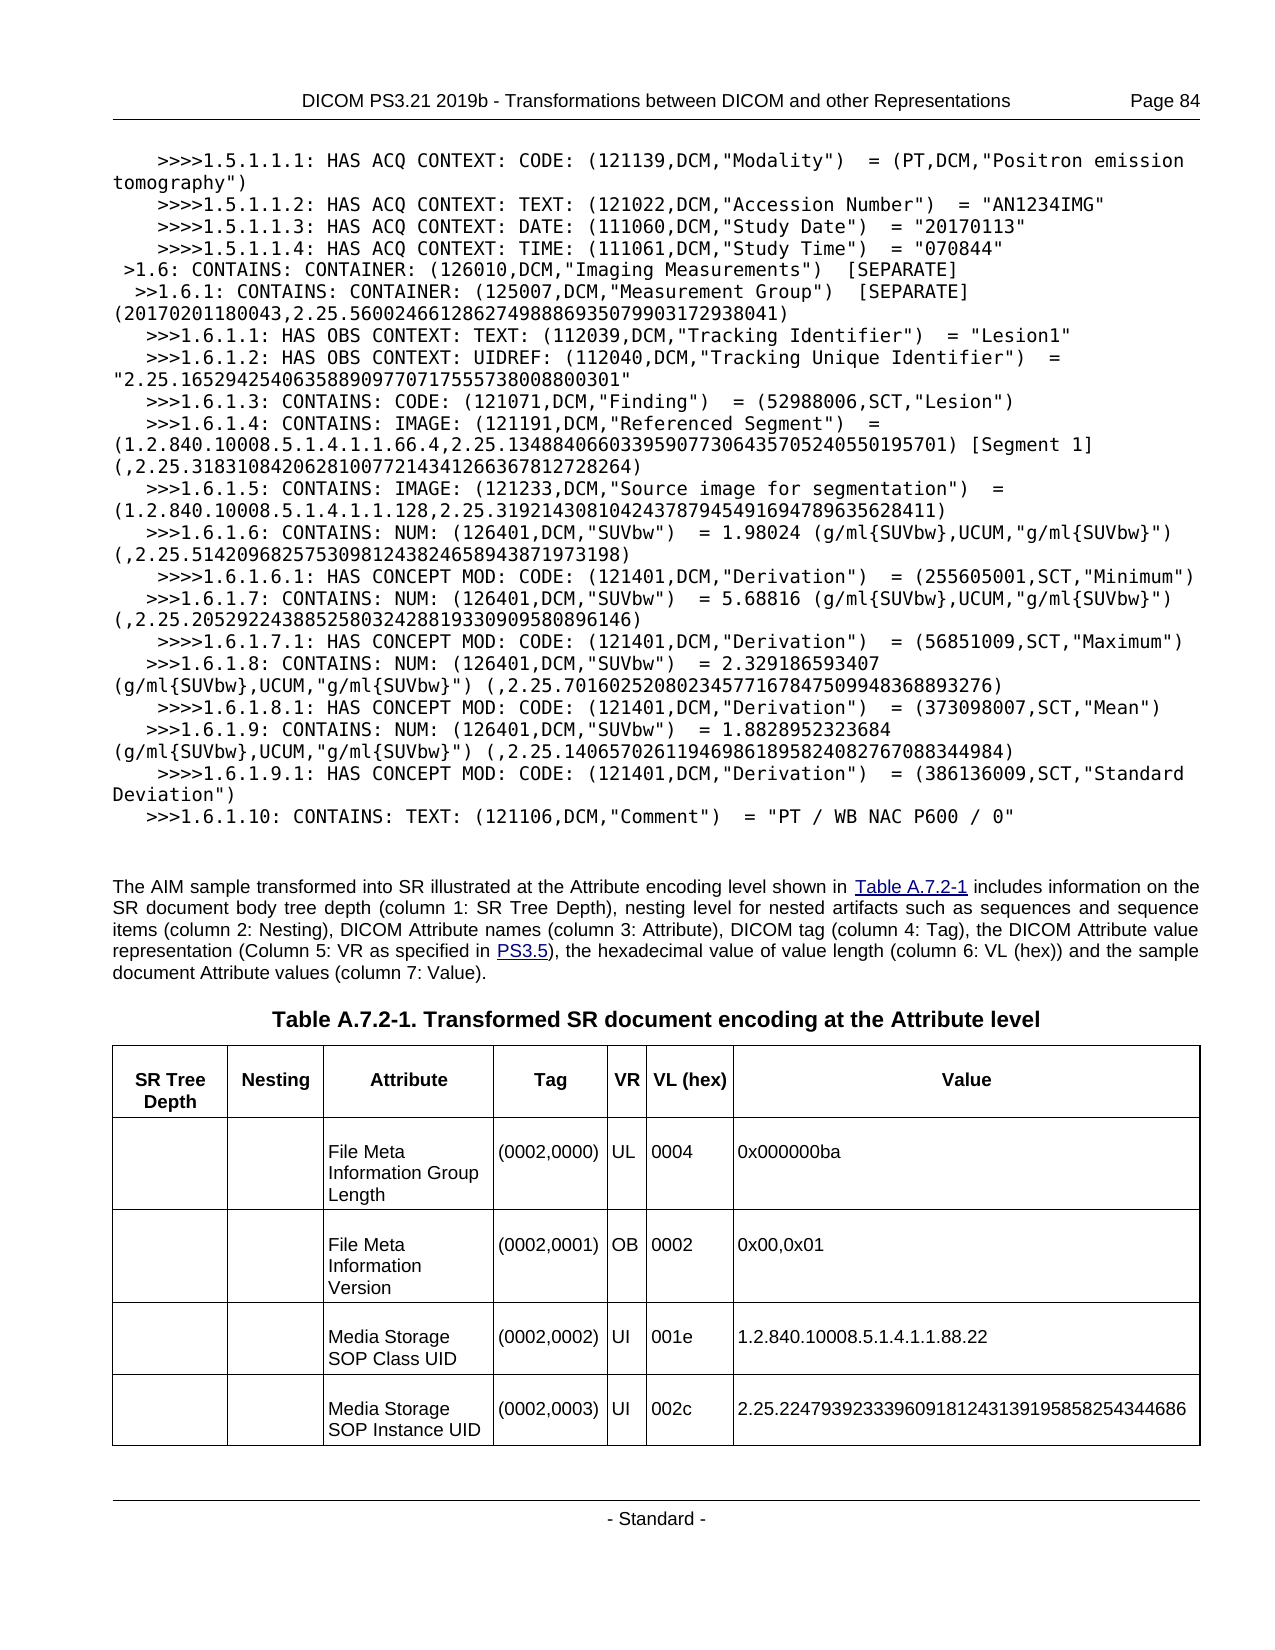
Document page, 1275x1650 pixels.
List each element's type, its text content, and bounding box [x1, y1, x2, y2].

table_cell (0002,0000) [494, 1118, 607, 1209]
table_cell 0002 [647, 1210, 733, 1302]
table_cell [228, 1303, 323, 1373]
table_cell 0x000000ba [734, 1118, 1199, 1209]
table_cell 0x00,0x01 [734, 1210, 1199, 1302]
table_header Nesting [228, 1046, 323, 1117]
table_cell [113, 1210, 227, 1302]
table_cell OB [608, 1210, 646, 1302]
table_cell UL [608, 1118, 646, 1209]
table_header VL (hex) [647, 1046, 733, 1117]
table_cell (0002,0003) [494, 1375, 607, 1445]
table_cell UI [608, 1303, 646, 1373]
table_cell Media Storage SOP Class UID [324, 1303, 493, 1373]
table_cell UI [608, 1375, 646, 1445]
table_cell [228, 1210, 323, 1302]
table_cell File Meta Information Group Length [324, 1118, 493, 1209]
table_cell [228, 1118, 323, 1209]
text The AIM sample transformed into SR illustrated at the Attribute encoding level shown in Table A.7.2-1 includes information on the SR document body tree depth (column 1: SR Tree Depth), nesting level for nested artifacts such as sequences and sequence items (column 2: Nesting), DICOM Attribute names (column 3: Attribute), DICOM tag (column 4: Tag), the DICOM Attribute value representation (Column 5: VR as specified in PS3.5), the hexadecimal value of value length (column 6: VL (hex)) and the sample document Attribute values (column 7: Value). [112, 876, 1200, 983]
table_cell Media Storage SOP Instance UID [324, 1375, 493, 1445]
table_cell [228, 1375, 323, 1445]
table_cell 001e [647, 1303, 733, 1373]
table_cell 2.25.224793923339609181243139195858254344686 [734, 1375, 1199, 1445]
table_cell 002c [647, 1375, 733, 1445]
table_header SR Tree Depth [113, 1046, 227, 1117]
table_cell 1.2.840.10008.5.1.4.1.1.88.22 [734, 1303, 1199, 1373]
table_cell (0002,0001) [494, 1210, 607, 1302]
table_cell [113, 1375, 227, 1445]
table_header Tag [494, 1046, 607, 1117]
table_header Value [734, 1046, 1199, 1117]
text >>>>1.5.1.1.1: HAS ACQ CONTEXT: CODE: (121139,DCM,"Modality") = (PT,DCM,"Positron emission tomography") >>>>1.5.1.1.2: HAS ACQ CONTEXT: TEXT: (121022,DCM,"Accession Number") = "AN1234IMG" >>>>1.5.1.1.3: HAS ACQ CONTEXT: DATE: (111060,DCM,"Study Date") = "20170113" >>>>1.5.1.1.4: HAS ACQ CONTEXT: TIME: (111061,DCM,"Study Time") = "070844" >1.6: CONTAINS: CONTAINER: (126010,DCM,"Imaging Measurements") [SEPARATE] >>1.6.1: CONTAINS: CONTAINER: (125007,DCM,"Measurement Group") [SEPARATE] (20170201180043,2.25.56002466128627498886935079903172938041) >>>1.6.1.1: HAS OBS CONTEXT: TEXT: (112039,DCM,"Tracking Identifier") = "Lesion1" >>>1.6.1.2: HAS OBS CONTEXT: UIDREF: (112040,DCM,"Tracking Unique Identifier") = "2.25.165294254063588909770717555738008800301" >>>1.6.1.3: CONTAINS: CODE: (121071,DCM,"Finding") = (52988006,SCT,"Lesion") >>>1.6.1.4: CONTAINS: IMAGE: (121191,DCM,"Referenced Segment") = (1.2.840.10008.5.1.4.1.1.66.4,2.25.134884066033959077306435705240550195701) [Segment 1] (,2.25.318310842062810077214341266367812728264) >>>1.6.1.5: CONTAINS: IMAGE: (121233,DCM,"Source image for segmentation") = (1.2.840.10008.5.1.4.1.1.128,2.25.319214308104243787945491694789635628411) >>>1.6.1.6: CONTAINS: NUM: (126401,DCM,"SUVbw") = 1.98024 (g/ml{SUVbw},UCUM,"g/ml{SUVbw}") (,2.25.51420968257530981243824658943871973198) >>>>1.6.1.6.1: HAS CONCEPT MOD: CODE: (121401,DCM,"Derivation") = (255605001,SCT,"Minimum") >>>1.6.1.7: CONTAINS: NUM: (126401,DCM,"SUVbw") = 5.68816 (g/ml{SUVbw},UCUM,"g/ml{SUVbw}") (,2.25.205292243885258032428819330909580896146) >>>>1.6.1.7.1: HAS CONCEPT MOD: CODE: (121401,DCM,"Derivation") = (56851009,SCT,"Maximum") >>>1.6.1.8: CONTAINS: NUM: (126401,DCM,"SUVbw") = 2.329186593407 (g/ml{SUVbw},UCUM,"g/ml{SUVbw}") (,2.25.70160252080234577167847509948368893276) >>>>1.6.1.8.1: HAS CONCEPT MOD: CODE: (121401,DCM,"Derivation") = (373098007,SCT,"Mean") >>>1.6.1.9: CONTAINS: NUM: (126401,DCM,"SUVbw") = 1.8828952323684 (g/ml{SUVbw},UCUM,"g/ml{SUVbw}") (,2.25.140657026119469861895824082767088344984) >>>>1.6.1.9.1: HAS CONCEPT MOD: CODE: (121401,DCM,"Derivation") = (386136009,SCT,"Standard Deviation") >>>1.6.1.10: CONTAINS: TEXT: (121106,DCM,"Comment") = "PT / WB NAC P600 / 0" [112, 150, 1200, 857]
table_cell [113, 1303, 227, 1373]
table_cell (0002,0002) [494, 1303, 607, 1373]
table_cell 0004 [647, 1118, 733, 1209]
text Table A.7.2-1. Transformed SR document encoding at the Attribute level [112, 1006, 1200, 1032]
table_cell [113, 1118, 227, 1209]
table_cell File Meta Information Version [324, 1210, 493, 1302]
table_header Attribute [324, 1046, 493, 1117]
table_header VR [608, 1046, 646, 1117]
